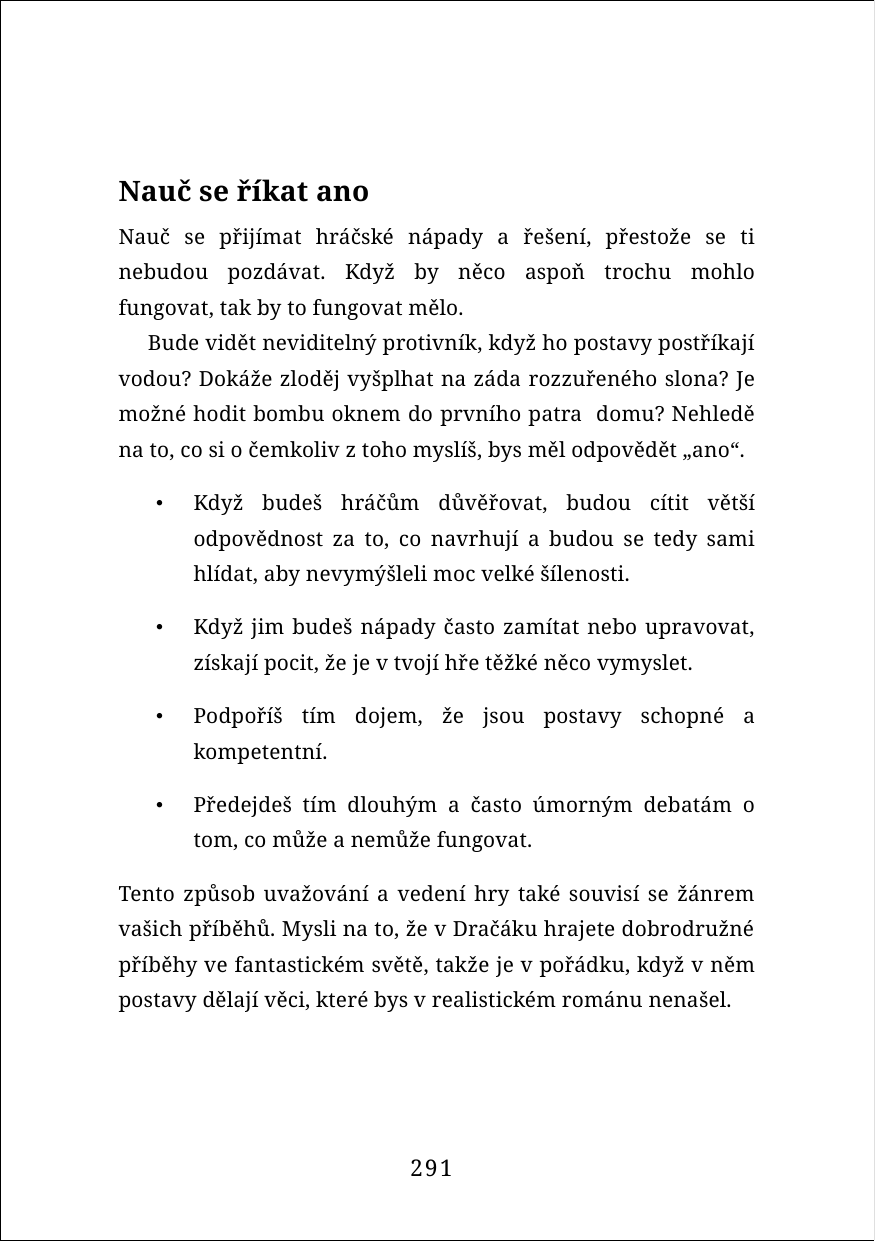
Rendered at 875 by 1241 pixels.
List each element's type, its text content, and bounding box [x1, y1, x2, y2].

text Nauč se přijímat hráčské nápady a řešení, přestože se ti nebudou pozdávat. Když by něco aspoň trochu mohlo fungovat, tak by to fungovat mělo. Bude vidět neviditelný protivník, když ho postavy postříkají vodou? Dokáže zloděj vyšplhat na záda rozzuřeného slona? Je možné hodit bombu oknem do prvního patra domu? Nehledě na to, co si o čemkoliv z toho myslíš, bys měl odpovědět „ano“. [118, 222, 756, 463]
list Když jim budeš nápady často zamítat nebo upravovat, získají pocit, že je v tvojí hře těžké něco vymyslet. [156, 612, 756, 676]
text Tento způsob uvažování a vedení hry také souvisí se žánrem vašich příběhů. Mysli na to, že v Dračáku hrajete dobrodružné příběhy ve fantastickém světě, takže je v pořádku, když v něm postavy dělají věci, které bys v realistickém románu nenašel. [118, 879, 756, 1014]
list Předejdeš tím dlouhým a často úmorným debatám o tom, co může a nemůže fungovat. [156, 790, 756, 854]
list Podpoříš tím dojem, že jsou postavy schopné a kompetentní. [156, 701, 756, 765]
subtitle Nauč se říkat ano [118, 172, 756, 210]
list Když budeš hráčům důvěřovat, budou cítit větší odpovědnost za to, co navrhují a budou se tedy sami hlídat, aby nevymýšleli moc velké šílenosti. [156, 488, 756, 588]
